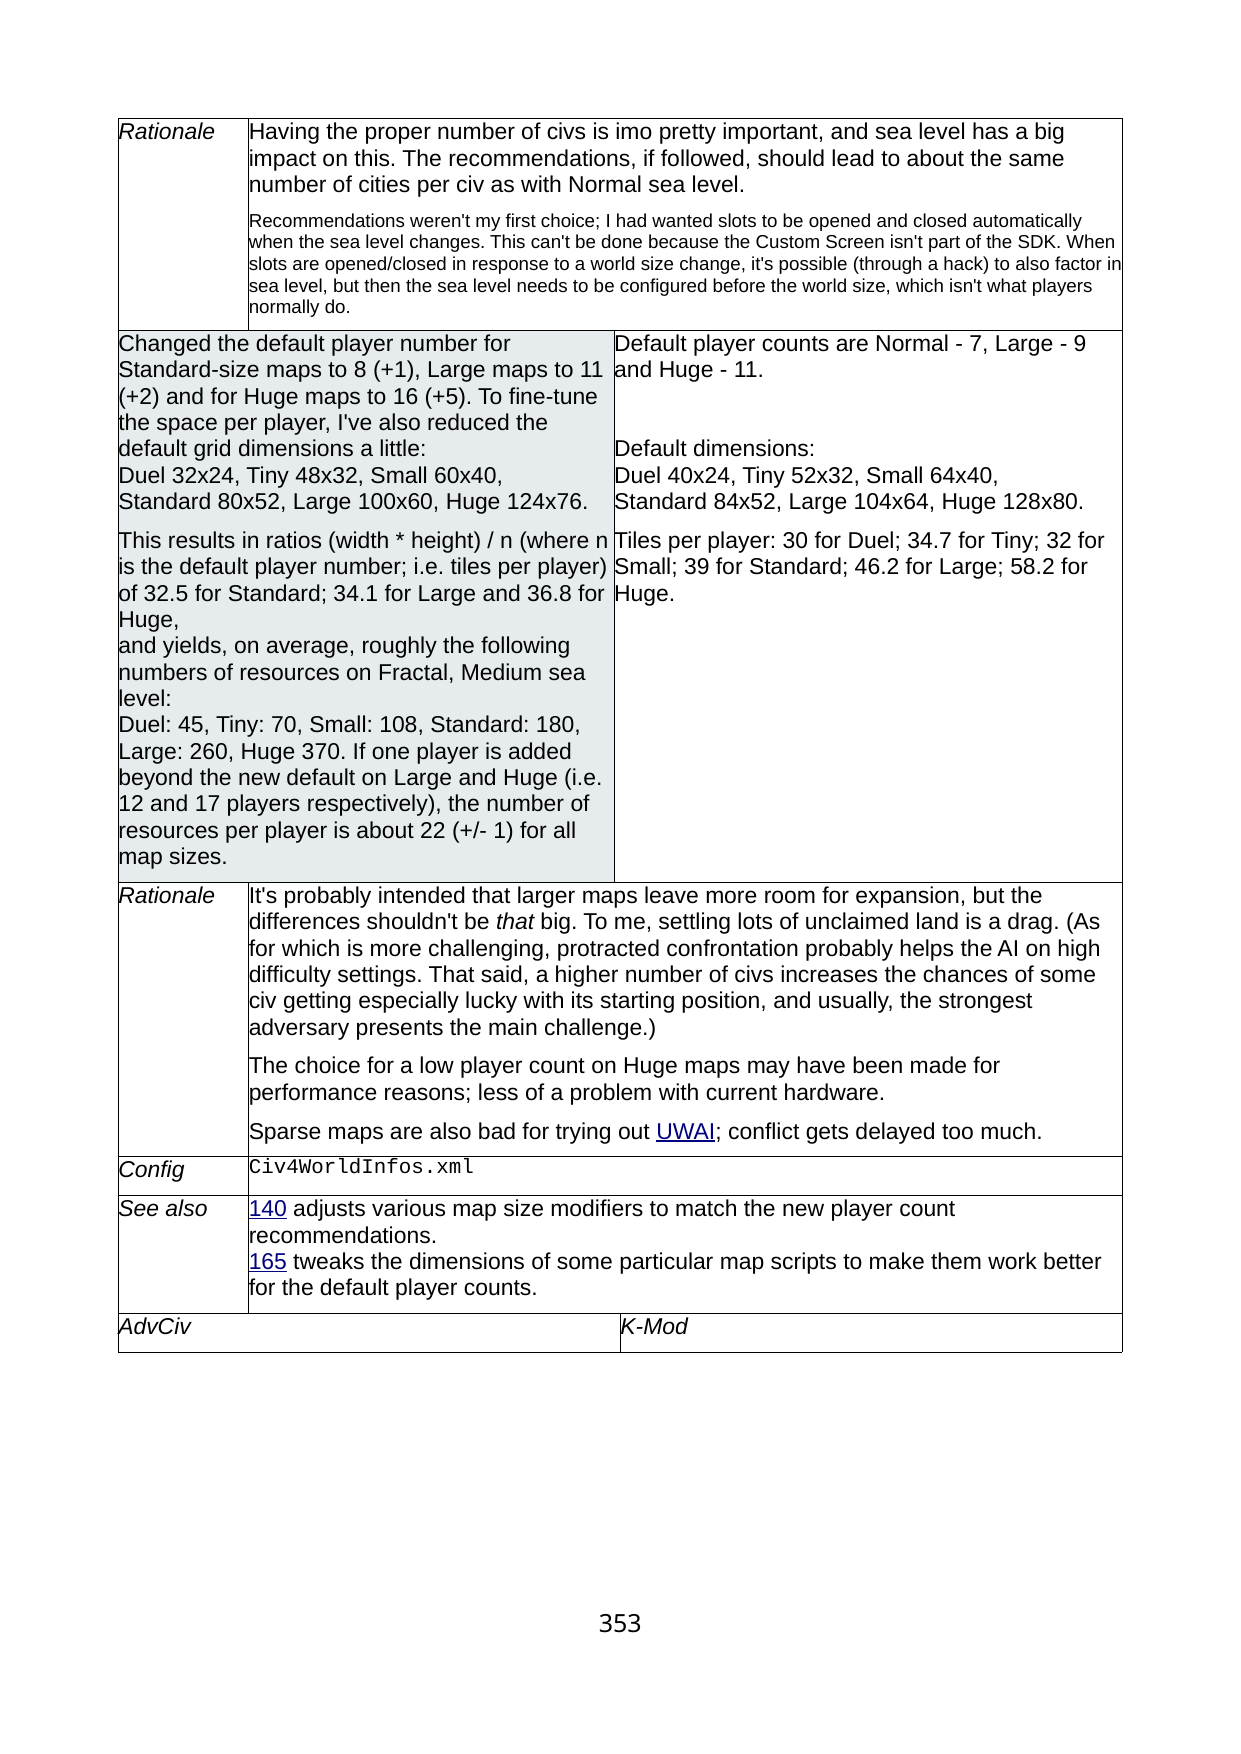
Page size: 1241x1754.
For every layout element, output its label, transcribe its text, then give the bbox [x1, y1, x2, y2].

table_cell Civ4WorldInfos.xml [249, 1157, 1122, 1195]
table_cell See also [119, 1196, 248, 1313]
table_cell K-Mod [621, 1314, 1122, 1352]
table_cell 140 adjusts various map size modifiers to match the new player count recommendations. 165 tweaks the dimensions of some particular map scripts to make them work better for the default player counts. [249, 1196, 1122, 1313]
table_cell Default player counts are Normal - 7, Large - 9 and Huge - 11. Default dimensions: Duel 40x24, Tiny 52x32, Small 64x40, Standard 84x52, Large 104x64, Huge 128x80. Tiles per player: 30 for Duel; 34.7 for Tiny; 32 for Small; 39 for Standard; 46.2 for Large; 58.2 for Huge. [615, 331, 1122, 882]
table_cell Changed the default player number for Standard-size maps to 8 (+1), Large maps to 11 (+2) and for Huge maps to 16 (+5). To fine-tune the space per player, I've also reduced the default grid dimensions a little: Duel 32x24, Tiny 48x32, Small 60x40, Standard 80x52, Large 100x60, Huge 124x76. This results in ratios (width * height) / n (where n is the default player number; i.e. tiles per player) of 32.5 for Standard; 34.1 for Large and 36.8 for Huge, and yields, on average, roughly the following numbers of resources on Fractal, Medium sea level: Duel: 45, Tiny: 70, Small: 108, Standard: 180, Large: 260, Huge 370. If one player is added beyond the new default on Large and Huge (i.e. 12 and 17 players respectively), the number of resources per player is about 22 (+/- 1) for all map sizes. [119, 331, 614, 882]
table_cell AdvCiv [119, 1314, 620, 1352]
table_cell Rationale [119, 119, 248, 330]
table_cell Having the proper number of civs is imo pretty important, and sea level has a big impact on this. The recommendations, if followed, should lead to about the same number of cities per civ as with Normal sea level. Recommendations weren't my first choice; I had wanted slots to be opened and closed automatically when the sea level changes. This can't be done because the Custom Screen isn't part of the SDK. When slots are opened/closed in response to a world size change, it's possible (through a hack) to also factor in sea level, but then the sea level needs to be configured before the world size, which isn't what players normally do. [249, 119, 1122, 330]
table_cell It's probably intended that larger maps leave more room for expansion, but the differences shouldn't be that big. To me, settling lots of unclaimed land is a drag. (As for which is more challenging, protracted confrontation probably helps the AI on high difficulty settings. That said, a higher number of civs increases the chances of some civ getting especially lucky with its starting position, and usually, the strongest adversary presents the main challenge.) The choice for a low player count on Huge maps may have been made for performance reasons; less of a problem with current hardware. Sparse maps are also bad for trying out UWAI; conflict gets delayed too much. [249, 883, 1122, 1156]
table_cell Config [119, 1157, 248, 1195]
table_cell Rationale [119, 883, 248, 1156]
